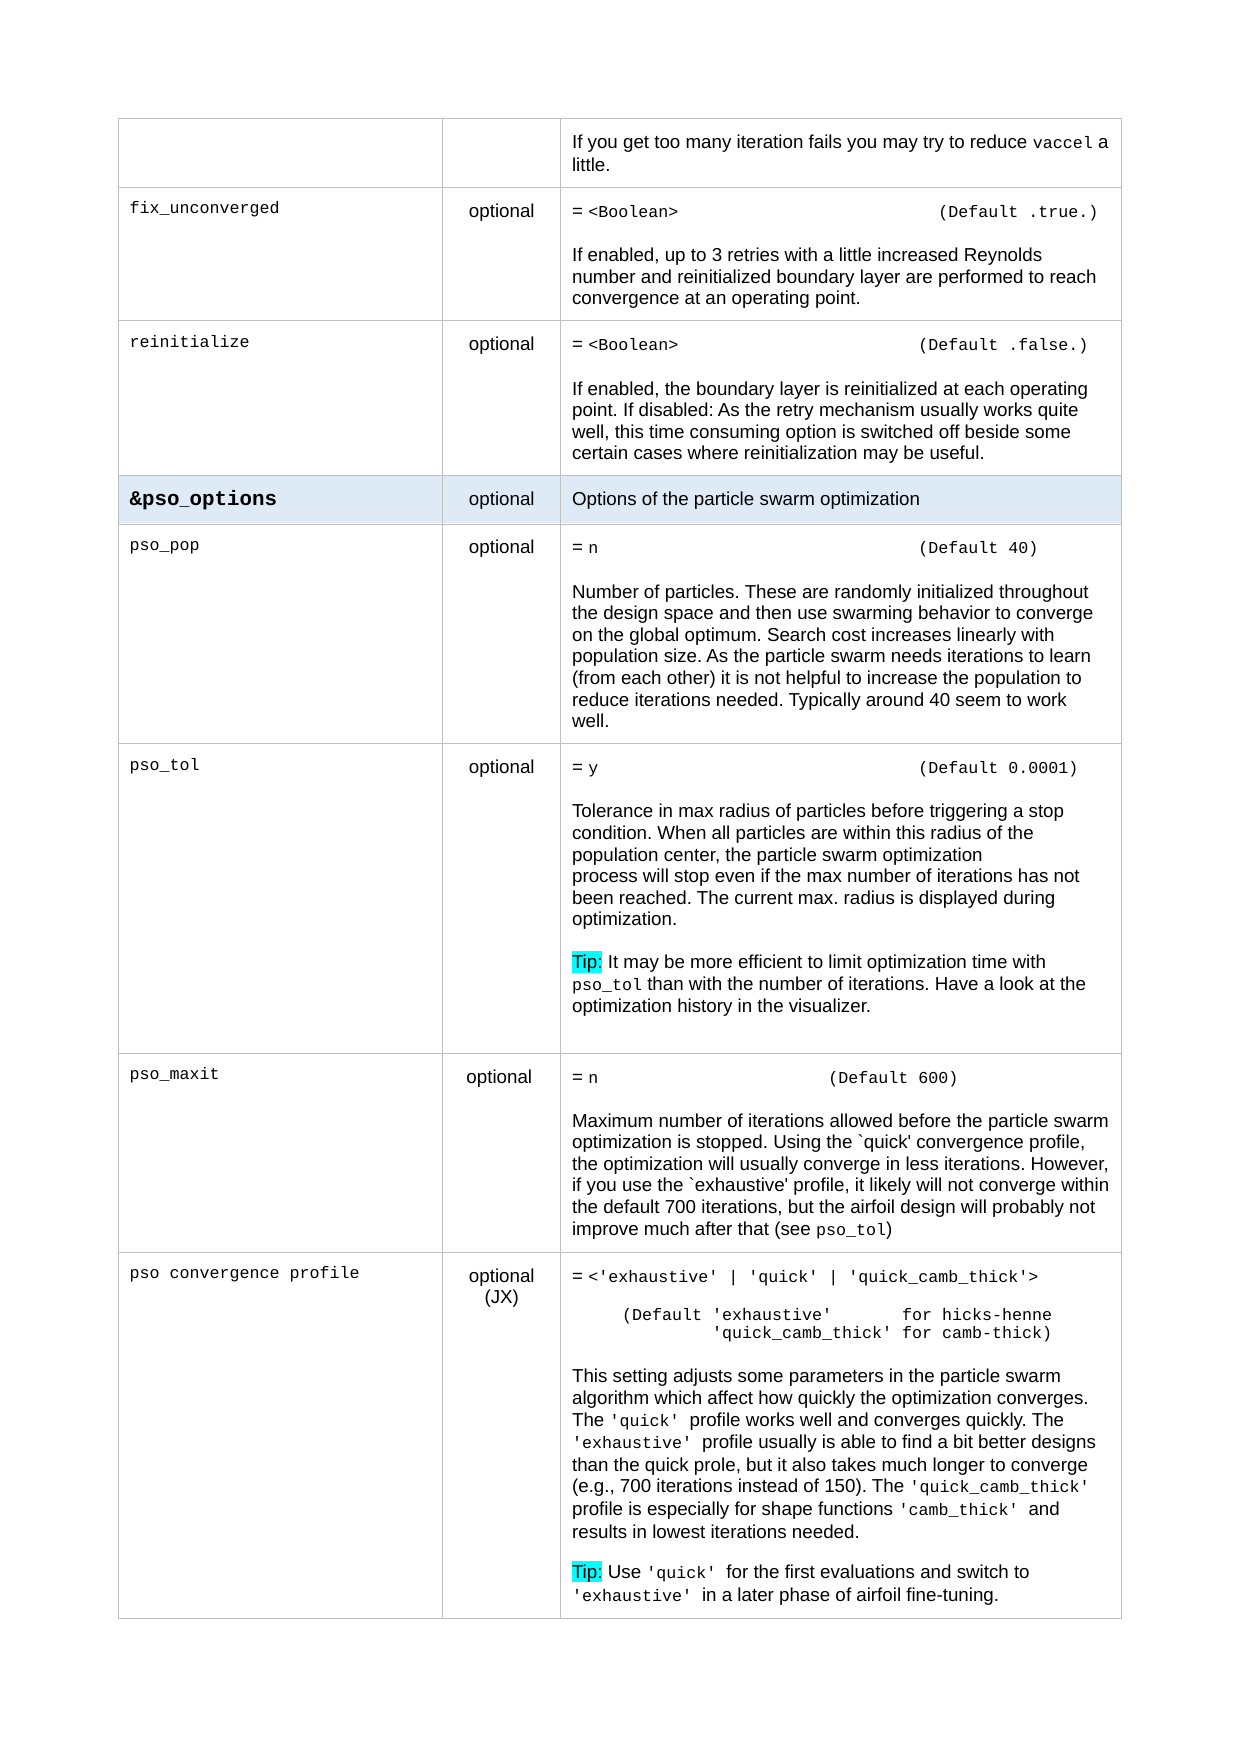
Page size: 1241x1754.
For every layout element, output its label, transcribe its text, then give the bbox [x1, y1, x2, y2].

table_cell optional [443, 188, 560, 320]
table_cell &pso_options [119, 476, 442, 523]
table_cell Options of the particle swarm optimization [561, 476, 1121, 523]
table_cell optional [443, 321, 560, 475]
table_cell optional [443, 476, 560, 523]
table_cell = n (Default 40) Number of particles. These are randomly initialized throughout the design space and then use swarming behavior to converge on the global optimum. Search cost increases linearly with population size. As the particle swarm needs iterations to learn (from each other) it is not helpful to increase the population to reduce iterations needed. Typically around 40 seem to work well. [561, 525, 1121, 743]
table_cell optional (JX) [443, 1253, 560, 1618]
table_cell pso convergence profile [119, 1253, 442, 1618]
table_cell pso_maxit [119, 1054, 442, 1252]
table_cell optional [443, 525, 560, 743]
table_cell If you get too many iteration fails you may try to reduce vaccel a little. [561, 119, 1121, 187]
table_cell [119, 119, 442, 187]
table_cell = <Boolean> (Default .true.) If enabled, up to 3 retries with a little increased Reynolds number and reinitialized boundary layer are performed to reach convergence at an operating point. [561, 188, 1121, 320]
table_cell = y (Default 0.0001) Tolerance in max radius of particles before triggering a stop condition. When all particles are within this radius of the population center, the particle swarm optimization process will stop even if the max number of iterations has not been reached. The current max. radius is displayed during optimization. Tip: It may be more efficient to limit optimization time with pso_tol than with the number of iterations. Have a look at the optimization history in the visualizer. [561, 744, 1121, 1053]
table_cell optional [443, 1054, 560, 1252]
table_cell fix_unconverged [119, 188, 442, 320]
table_cell pso_tol [119, 744, 442, 1053]
table_cell [443, 119, 560, 187]
table_cell reinitialize [119, 321, 442, 475]
table_cell = <'exhaustive' | 'quick' | 'quick_camb_thick'> (Default 'exhaustive' for hicks-henne 'quick_camb_thick' for camb-thick) This setting adjusts some parameters in the particle swarm algorithm which affect how quickly the optimization converges. The 'quick' profile works well and converges quickly. The 'exhaustive' profile usually is able to find a bit better designs than the quick prole, but it also takes much longer to converge (e.g., 700 iterations instead of 150). The 'quick_camb_thick' profile is especially for shape functions 'camb_thick' and results in lowest iterations needed. Tip: Use 'quick' for the first evaluations and switch to 'exhaustive' in a later phase of airfoil fine-tuning. [561, 1253, 1121, 1618]
table_cell optional [443, 744, 560, 1053]
table_cell = n (Default 600) Maximum number of iterations allowed before the particle swarm optimization is stopped. Using the `quick' convergence profile, the optimization will usually converge in less iterations. However, if you use the `exhaustive' profile, it likely will not converge within the default 700 iterations, but the airfoil design will probably not improve much after that (see pso_tol) [561, 1054, 1121, 1252]
table_cell pso_pop [119, 525, 442, 743]
table_cell = <Boolean> (Default .false.) If enabled, the boundary layer is reinitialized at each operating point. If disabled: As the retry mechanism usually works quite well, this time consuming option is switched off beside some certain cases where reinitialization may be useful. [561, 321, 1121, 475]
